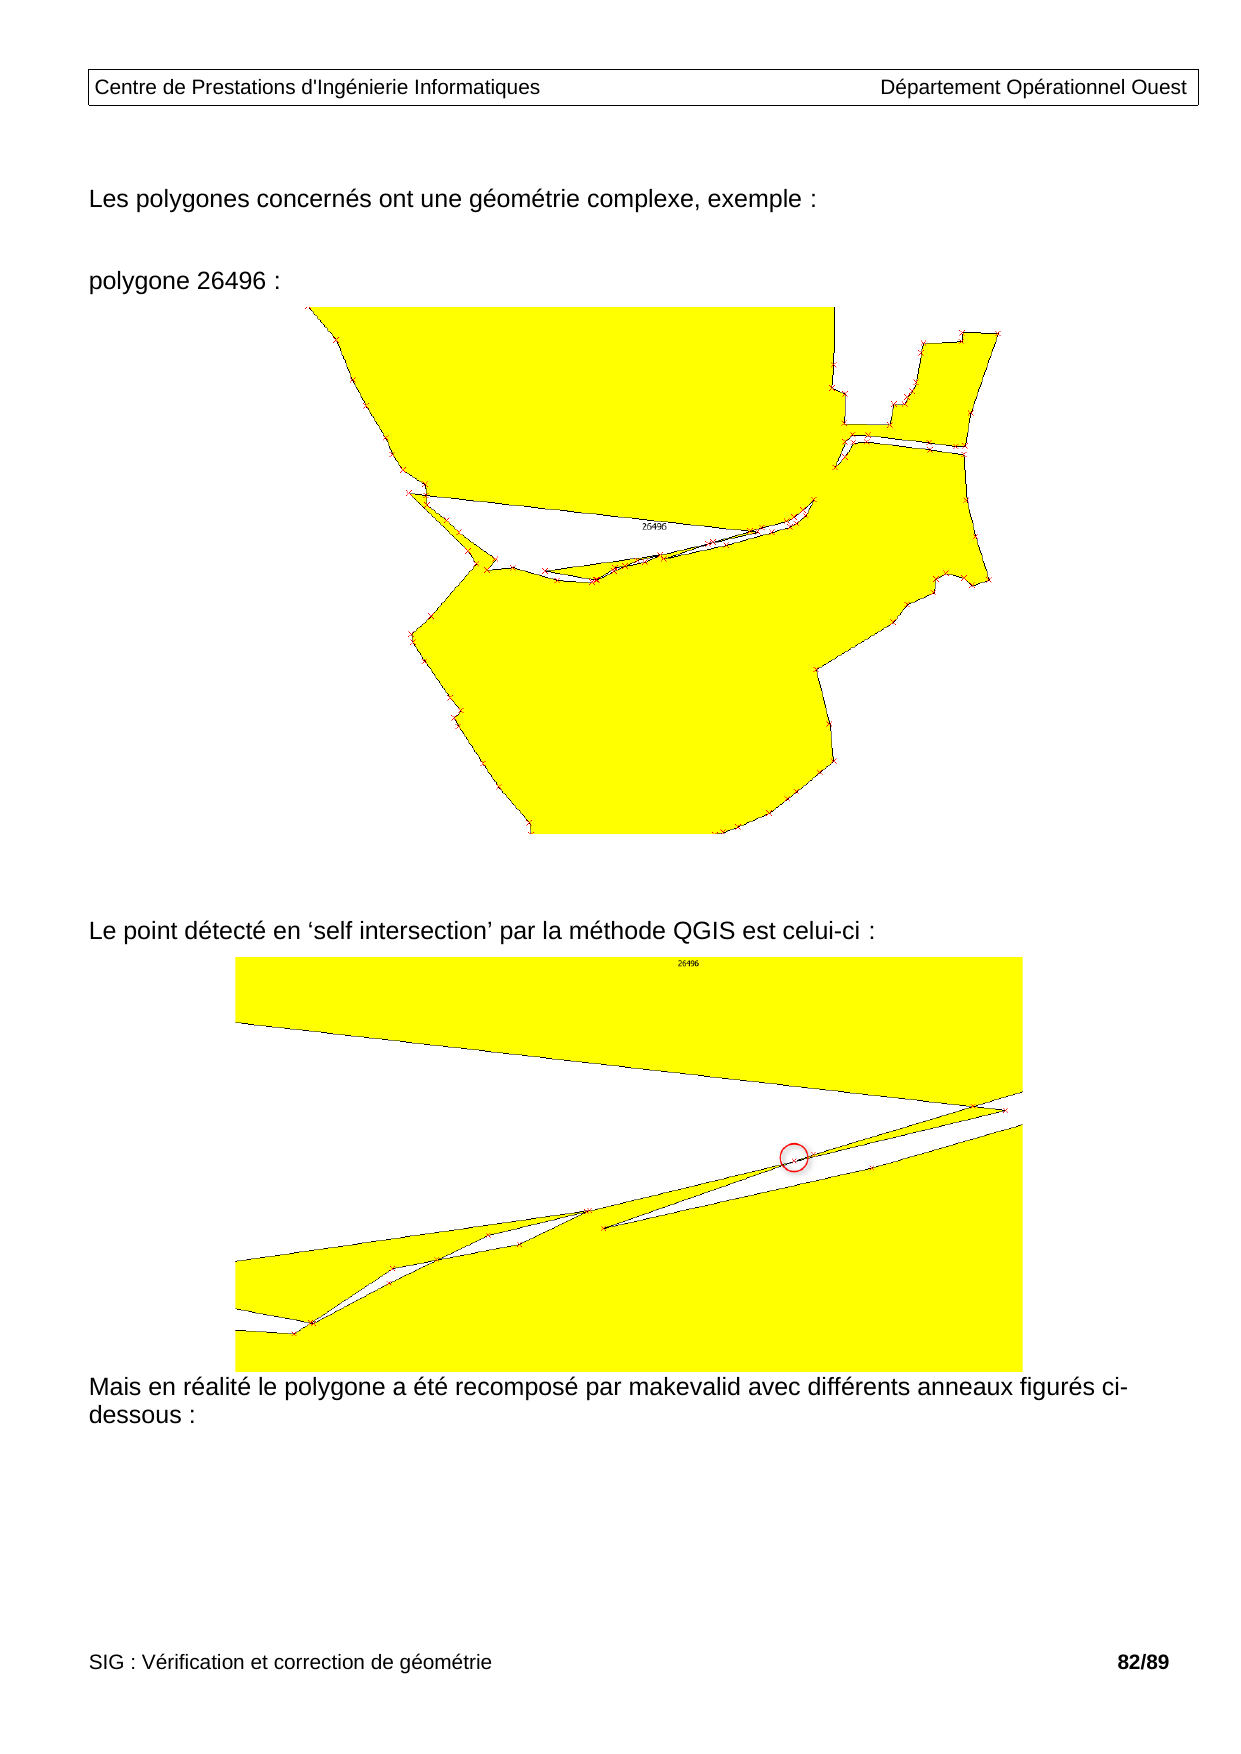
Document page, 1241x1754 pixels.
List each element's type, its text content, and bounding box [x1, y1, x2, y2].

text polygone 26496 : [88, 266, 1169, 295]
text Le point détecté en ‘self intersection’ par la méthode QGIS est celui-ci : [88, 916, 1169, 945]
picture [252, 307, 1006, 834]
text Mais en réalité le polygone a été recomposé par makevalid avec différents anneaux figurés ci-dessous : [88, 1314, 1169, 1429]
text Les polygones concernés ont une géométrie complexe, exemple : [88, 183, 1169, 212]
picture [235, 957, 1023, 1372]
